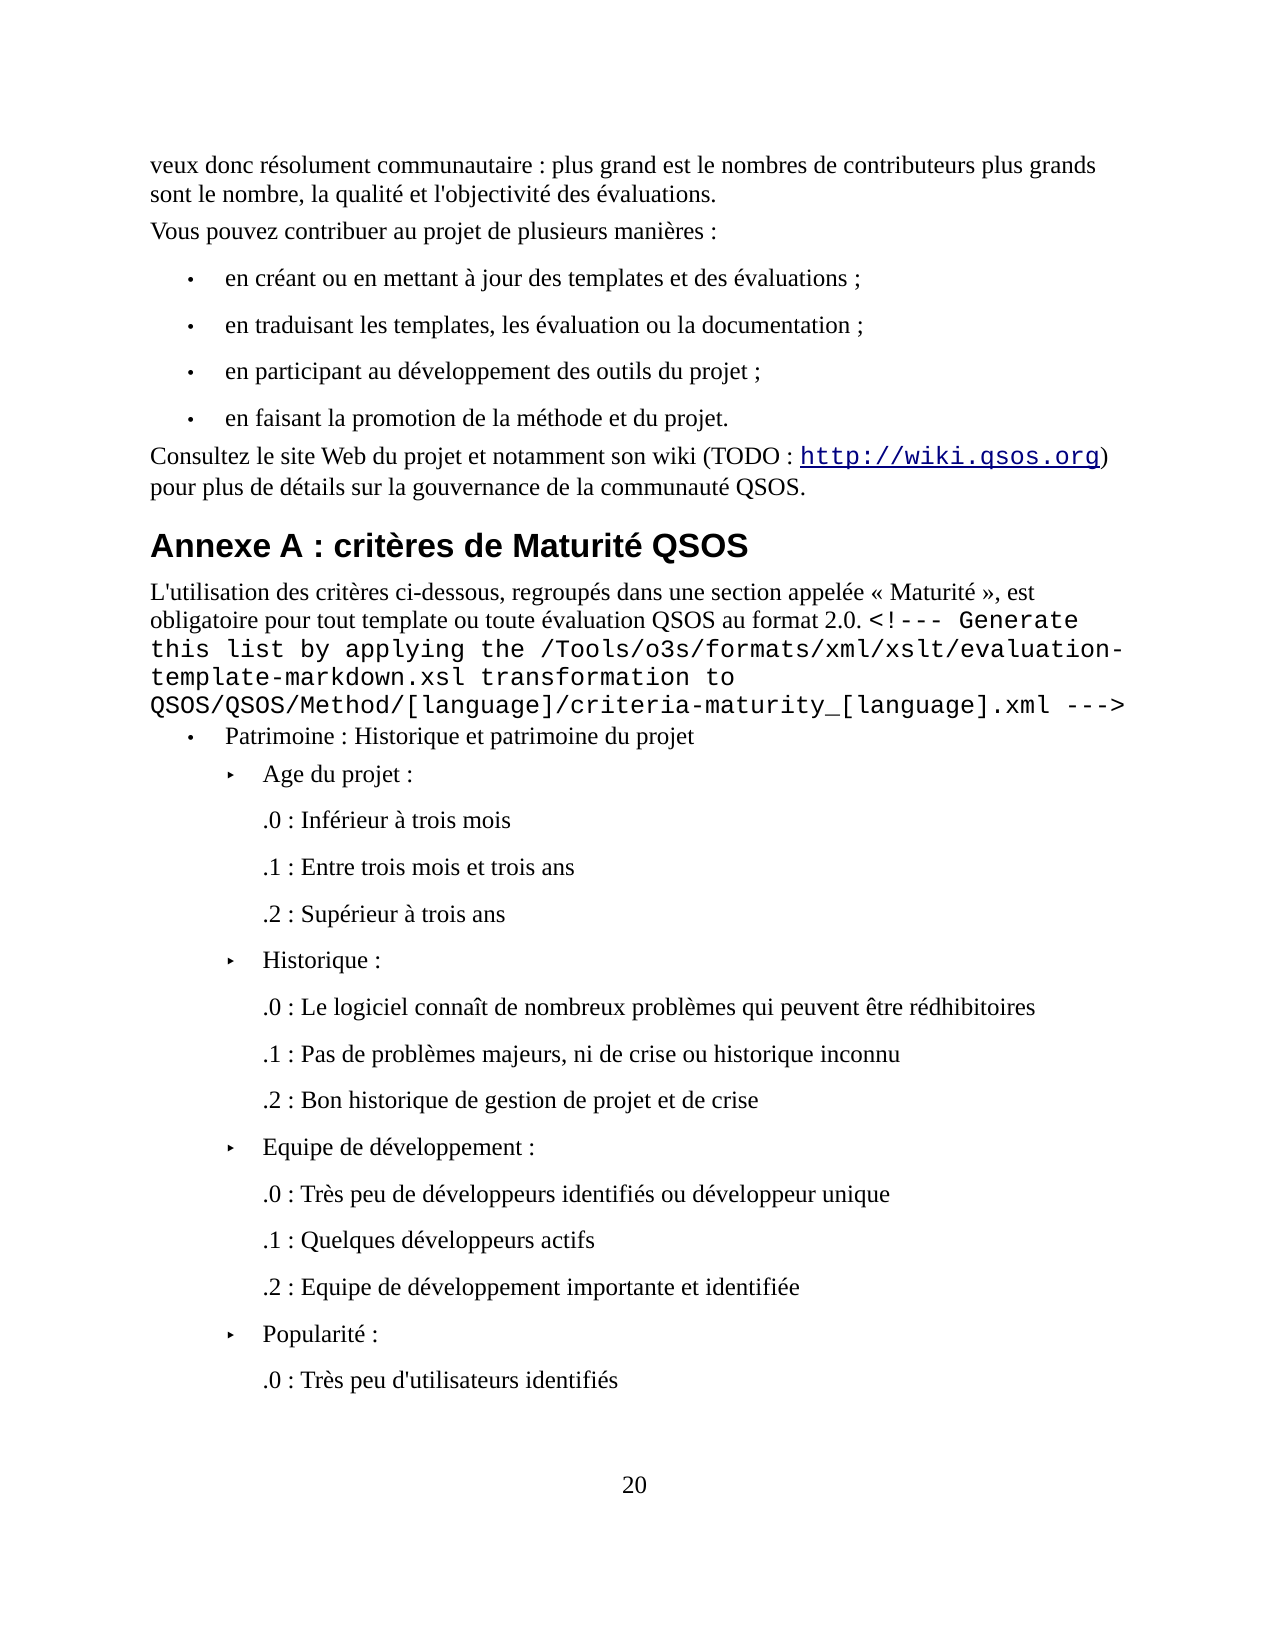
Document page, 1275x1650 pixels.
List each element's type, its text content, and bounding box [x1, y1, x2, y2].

list .1 : Quelques développeurs actifs [225, 1226, 1125, 1254]
list Patrimoine : Historique et patrimoine du projet [187, 721, 1125, 750]
text L'utilisation des critères ci-dessous, regroupés dans une section appelée « Maturité », est obligatoire pour tout template ou toute évaluation QSOS au format 2.0. <!--- Generate this list by applying the /Tools/o3s/formats/xml/xslt/evaluation-template-markdown.xsl transformation to QSOS/QSOS/Method/[language]/criteria-maturity_[language].xml ---> [150, 577, 1125, 721]
text veux donc résolument communautaire : plus grand est le nombres de contributeurs plus grands sont le nombre, la qualité et l'objectivité des évaluations. [150, 150, 1125, 207]
list .2 : Supérieur à trois ans [225, 899, 1125, 928]
list en participant au développement des outils du projet ; [187, 356, 1125, 385]
list en faisant la promotion de la méthode et du projet. [187, 403, 1125, 432]
list Equipe de développement : [225, 1132, 1125, 1161]
subtitle Annexe A : critères de Maturité QSOS [150, 525, 1125, 564]
list .2 : Bon historique de gestion de projet et de crise [225, 1086, 1125, 1114]
list .0 : Le logiciel connaît de nombreux problèmes qui peuvent être rédhibitoires [225, 992, 1125, 1021]
list .0 : Inférieur à trois mois [225, 806, 1125, 834]
list .1 : Entre trois mois et trois ans [225, 852, 1125, 881]
text Vous pouvez contribuer au projet de plusieurs manières : [150, 216, 1125, 245]
list Age du projet : [225, 759, 1125, 788]
list Historique : [225, 946, 1125, 974]
list en créant ou en mettant à jour des templates et des évaluations ; [187, 263, 1125, 292]
list .0 : Très peu de développeurs identifiés ou développeur unique [225, 1179, 1125, 1208]
list .1 : Pas de problèmes majeurs, ni de crise ou historique inconnu [225, 1039, 1125, 1068]
list .2 : Equipe de développement importante et identifiée [225, 1272, 1125, 1301]
text Consultez le site Web du projet et notamment son wiki (TODO : http://wiki.qsos.org) pour plus de détails sur la gouvernance de la communauté QSOS. [150, 441, 1125, 500]
list .0 : Très peu d'utilisateurs identifiés [225, 1366, 1125, 1394]
list en traduisant les templates, les évaluation ou la documentation ; [187, 310, 1125, 338]
list Popularité : [225, 1319, 1125, 1348]
